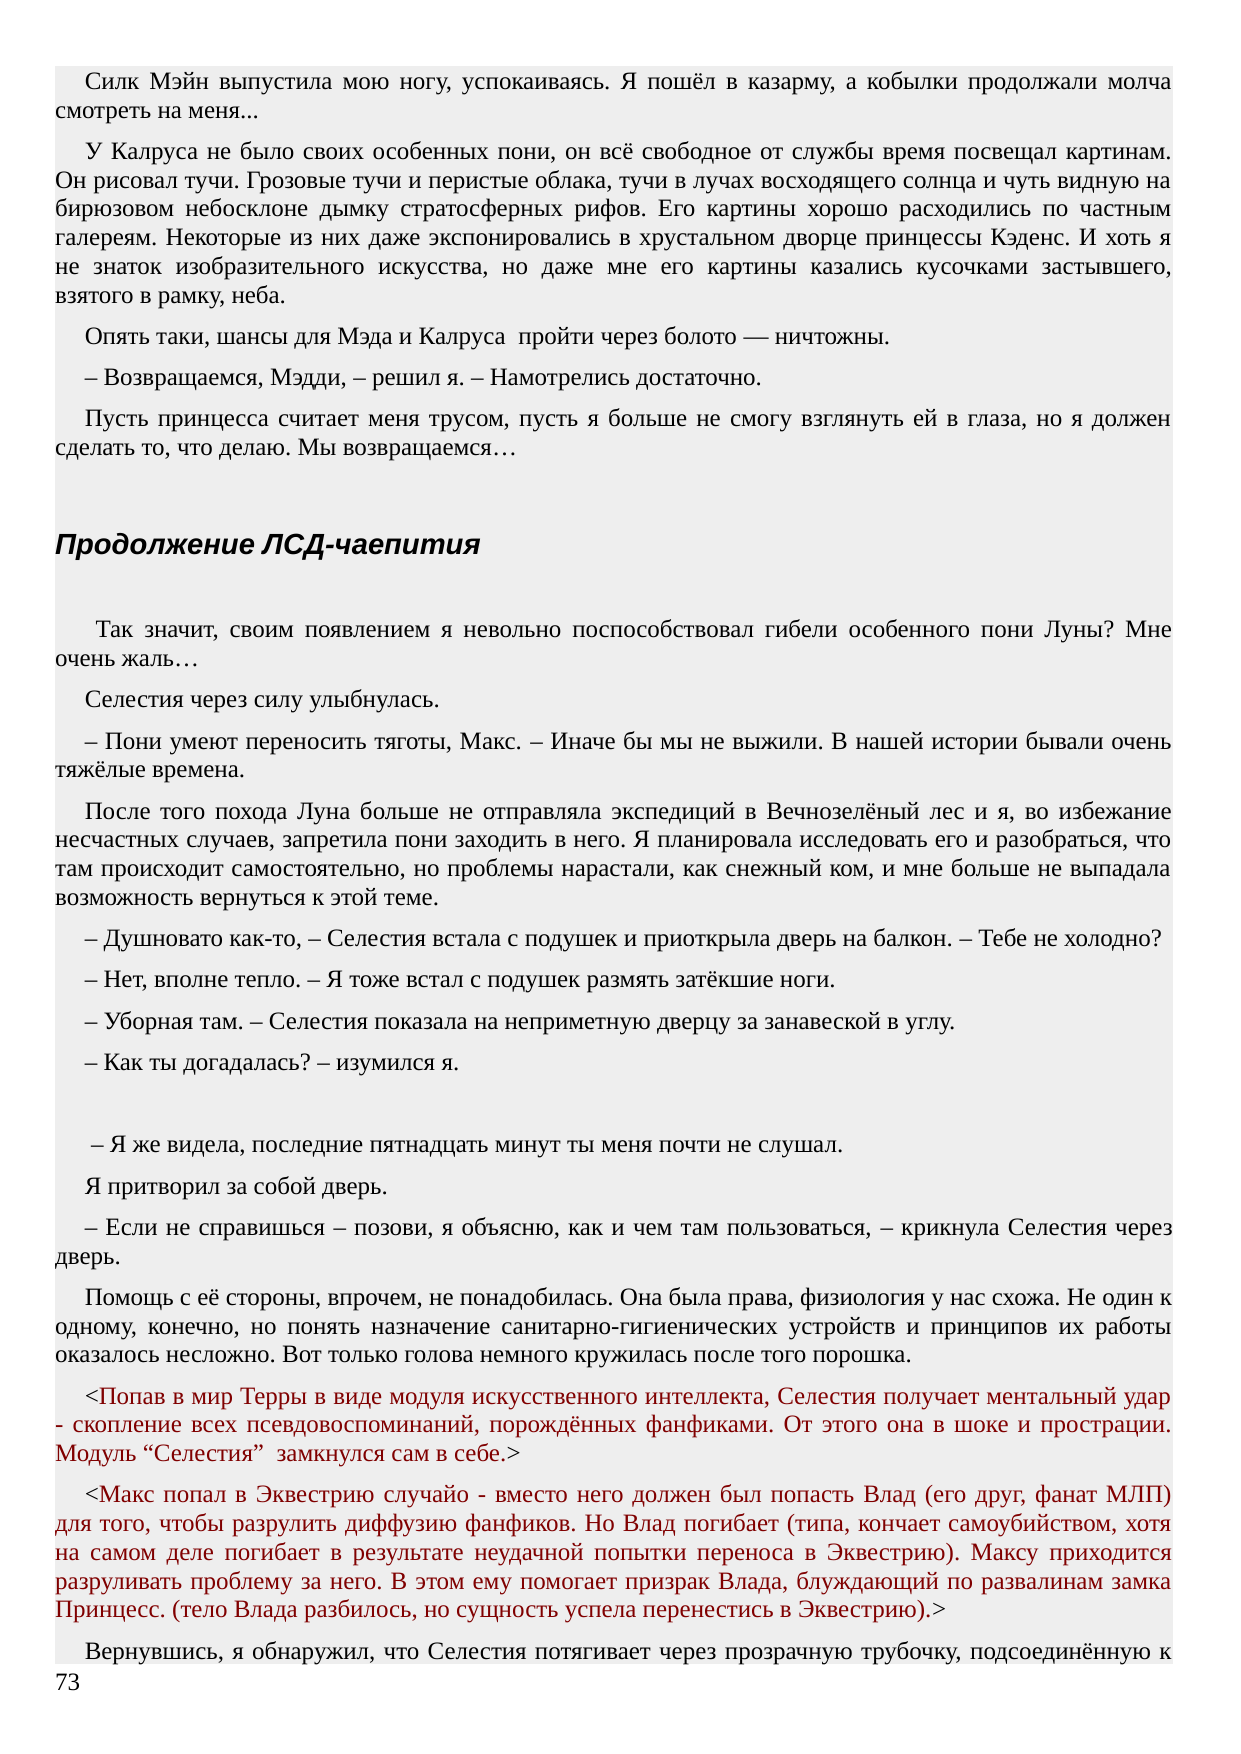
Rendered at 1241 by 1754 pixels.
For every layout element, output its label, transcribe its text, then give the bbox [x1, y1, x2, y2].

text – Как ты догадалась? – изумился я. [55, 1047, 1173, 1076]
text – Нет, вполне тепло. – Я тоже встал с подушек размять затёкшие ноги. [55, 964, 1173, 993]
text Так значит, своим появлением я невольно поспособствовал гибели особенного пони Луны? Мне очень жаль… [55, 614, 1173, 672]
text Я притворил за собой дверь. [55, 1171, 1173, 1199]
text Селестия через силу улыбнулась. [55, 684, 1173, 713]
subtitle Продолжение ЛСД-чаепития [55, 527, 1173, 561]
text После того похода Луна больше не отправляла экспедиций в Вечнозелёный лес и я, во избежание несчастных случаев, запретила пони заходить в него. Я планировала исследовать его и разобраться, что там происходит самостоятельно, но проблемы нарастали, как снежный ком, и мне больше не выпадала возможность вернуться к этой теме. [55, 796, 1173, 911]
text Вернувшись, я обнаружил, что Селестия потягивает через прозрачную трубочку, подсоединённую к [55, 1636, 1173, 1664]
text – Пони умеют переносить тяготы, Макс. – Иначе бы мы не выжили. В нашей истории бывали очень тяжёлые времена. [55, 726, 1173, 783]
text – Я же видела, последние пятнадцать минут ты меня почти не слушал. [55, 1129, 1173, 1158]
text – Возвращаемся, Мэдди, – решил я. – Намотрелись достаточно. [55, 362, 1173, 391]
text Силк Мэйн выпустила мою ногу, успокаиваясь. Я пошёл в казарму, а кобылки продолжали молча смотреть на меня... [55, 66, 1173, 123]
text <Попав в мир Терры в виде модуля искусственного интеллекта, Селестия получает ментальный удар - скопление всех псевдовоспоминаний, порождённых фанфиками. От этого она в шоке и прострации. Модуль “Селестия” замкнулся сам в себе.> [55, 1381, 1173, 1467]
text Опять таки, шансы для Мэда и Калруса пройти через болото — ничтожны. [55, 321, 1173, 350]
text Помощь с её стороны, впрочем, не понадобилась. Она была права, физиология у нас схожа. Не один к одному, конечно, но понять назначение санитарно-гигиенических устройств и принципов их работы оказалось несложно. Вот только голова немного кружилась после того порошка. [55, 1282, 1173, 1368]
text – Уборная там. – Селестия показала на неприметную дверцу за занавеской в углу. [55, 1006, 1173, 1034]
text <Макс попал в Эквестрию случайо - вместо него должен был попасть Влад (его друг, фанат МЛП) для того, чтобы разрулить диффузию фанфиков. Но Влад погибает (типа, кончает самоубийством, хотя на самом деле погибает в результате неудачной попытки переноса в Эквестрию). Максу приходится разруливать проблему за него. В этом ему помогает призрак Влада, блуждающий по развалинам замка Принцесс. (тело Влада разбилось, но сущность успела перенестись в Эквестрию).> [55, 1479, 1173, 1623]
text У Калруса не было своих особенных пони, он всё свободное от службы время посвещал картинам. Он рисовал тучи. Грозовые тучи и перистые облака, тучи в лучах восходящего солнца и чуть видную на бирюзовом небосклоне дымку стратосферных рифов. Его картины хорошо расходились по частным галереям. Некоторые из них даже экспонировались в хрустальном дворце принцессы Кэденс. И хоть я не знаток изобразительного искусства, но даже мне его картины казались кусочками застывшего, взятого в рамку, неба. [55, 136, 1173, 308]
text Пусть принцесса считает меня трусом, пусть я больше не смогу взглянуть ей в глаза, но я должен сделать то, что делаю. Мы возвращаемся… [55, 403, 1173, 461]
text – Душновато как-то, – Селестия встала с подушек и приоткрыла дверь на балкон. – Тебе не холодно? [55, 923, 1173, 952]
text – Если не справишься – позови, я объясню, как и чем там пользоваться, – крикнула Селестия через дверь. [55, 1212, 1173, 1269]
